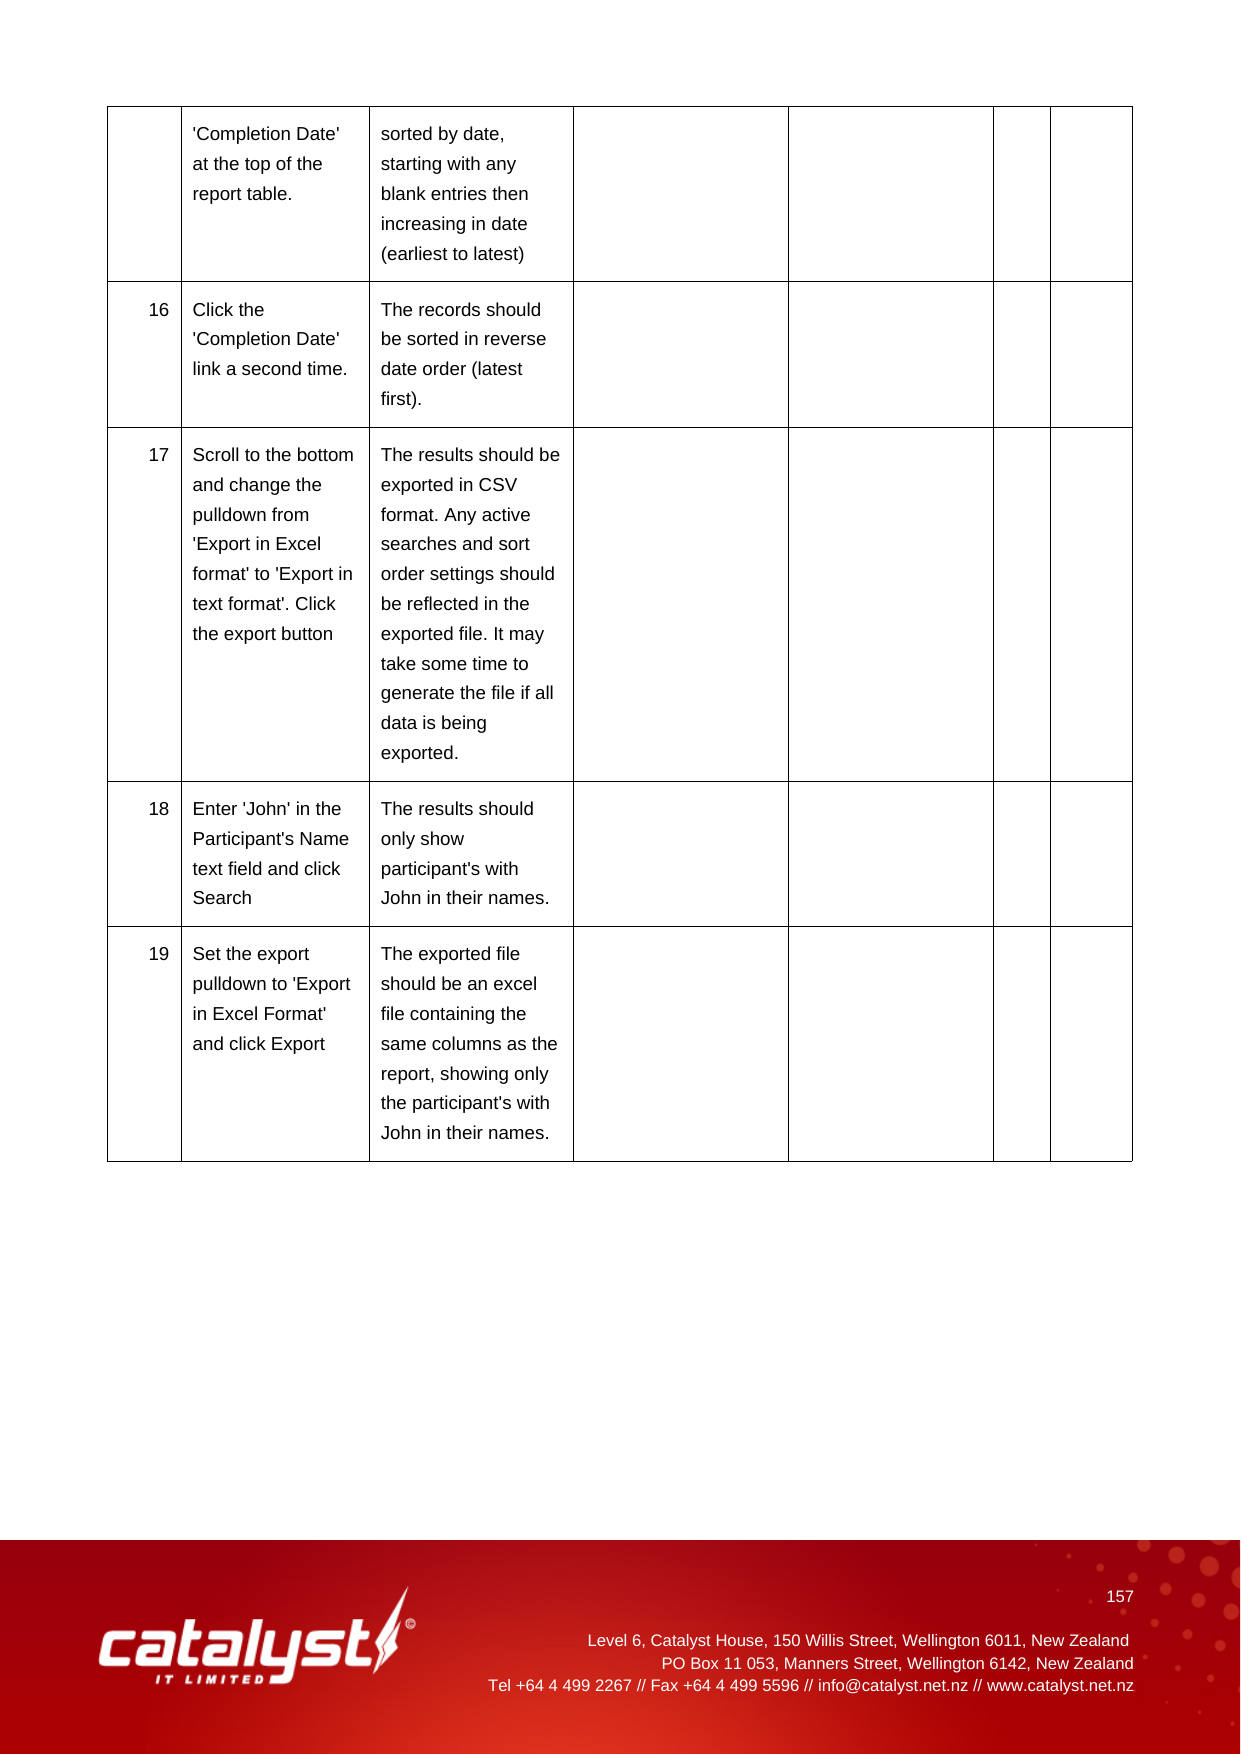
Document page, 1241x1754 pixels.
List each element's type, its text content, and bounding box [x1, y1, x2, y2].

table_cell [1051, 927, 1132, 1161]
table_cell [994, 282, 1050, 427]
table_cell [1051, 282, 1132, 427]
table_cell 19 [108, 927, 181, 1161]
table_cell [1051, 428, 1132, 781]
table_cell The results should be exported in CSV format. Any active searches and sort order settings should be reflected in the exported file. It may take some time to generate the file if all data is being exported. [370, 428, 573, 781]
table_cell 17 [108, 428, 181, 781]
table_cell [789, 282, 993, 427]
table_cell [789, 927, 993, 1161]
table_cell sorted by date, starting with any blank entries then increasing in date (earliest to latest) [370, 107, 573, 281]
table_cell [789, 782, 993, 926]
table_cell [108, 107, 181, 281]
table_cell [574, 282, 788, 427]
table_cell 'Completion Date' at the top of the report table. [182, 107, 369, 281]
table_cell [1051, 107, 1132, 281]
table_cell [994, 782, 1050, 926]
table_cell [574, 782, 788, 926]
table_cell The exported file should be an excel file containing the same columns as the report, showing only the participant's with John in their names. [370, 927, 573, 1161]
table_cell [994, 927, 1050, 1161]
table_cell Enter 'John' in the Participant's Name text field and click Search [182, 782, 369, 926]
table_cell The records should be sorted in reverse date order (latest first). [370, 282, 573, 427]
table_cell [994, 428, 1050, 781]
table_cell The results should only show participant's with John in their names. [370, 782, 573, 926]
picture [0, 1540, 1241, 1754]
table_cell 18 [108, 782, 181, 926]
table_cell Click the 'Completion Date' link a second time. [182, 282, 369, 427]
table_cell Scroll to the bottom and change the pulldown from 'Export in Excel format' to 'Export in text format'. Click the export button [182, 428, 369, 781]
table_cell [574, 428, 788, 781]
table_cell [574, 927, 788, 1161]
table_cell [994, 107, 1050, 281]
table_cell Set the export pulldown to 'Export in Excel Format' and click Export [182, 927, 369, 1161]
table_cell [789, 107, 993, 281]
table_cell [1051, 782, 1132, 926]
table_cell [789, 428, 993, 781]
table_cell 16 [108, 282, 181, 427]
table_cell [574, 107, 788, 281]
